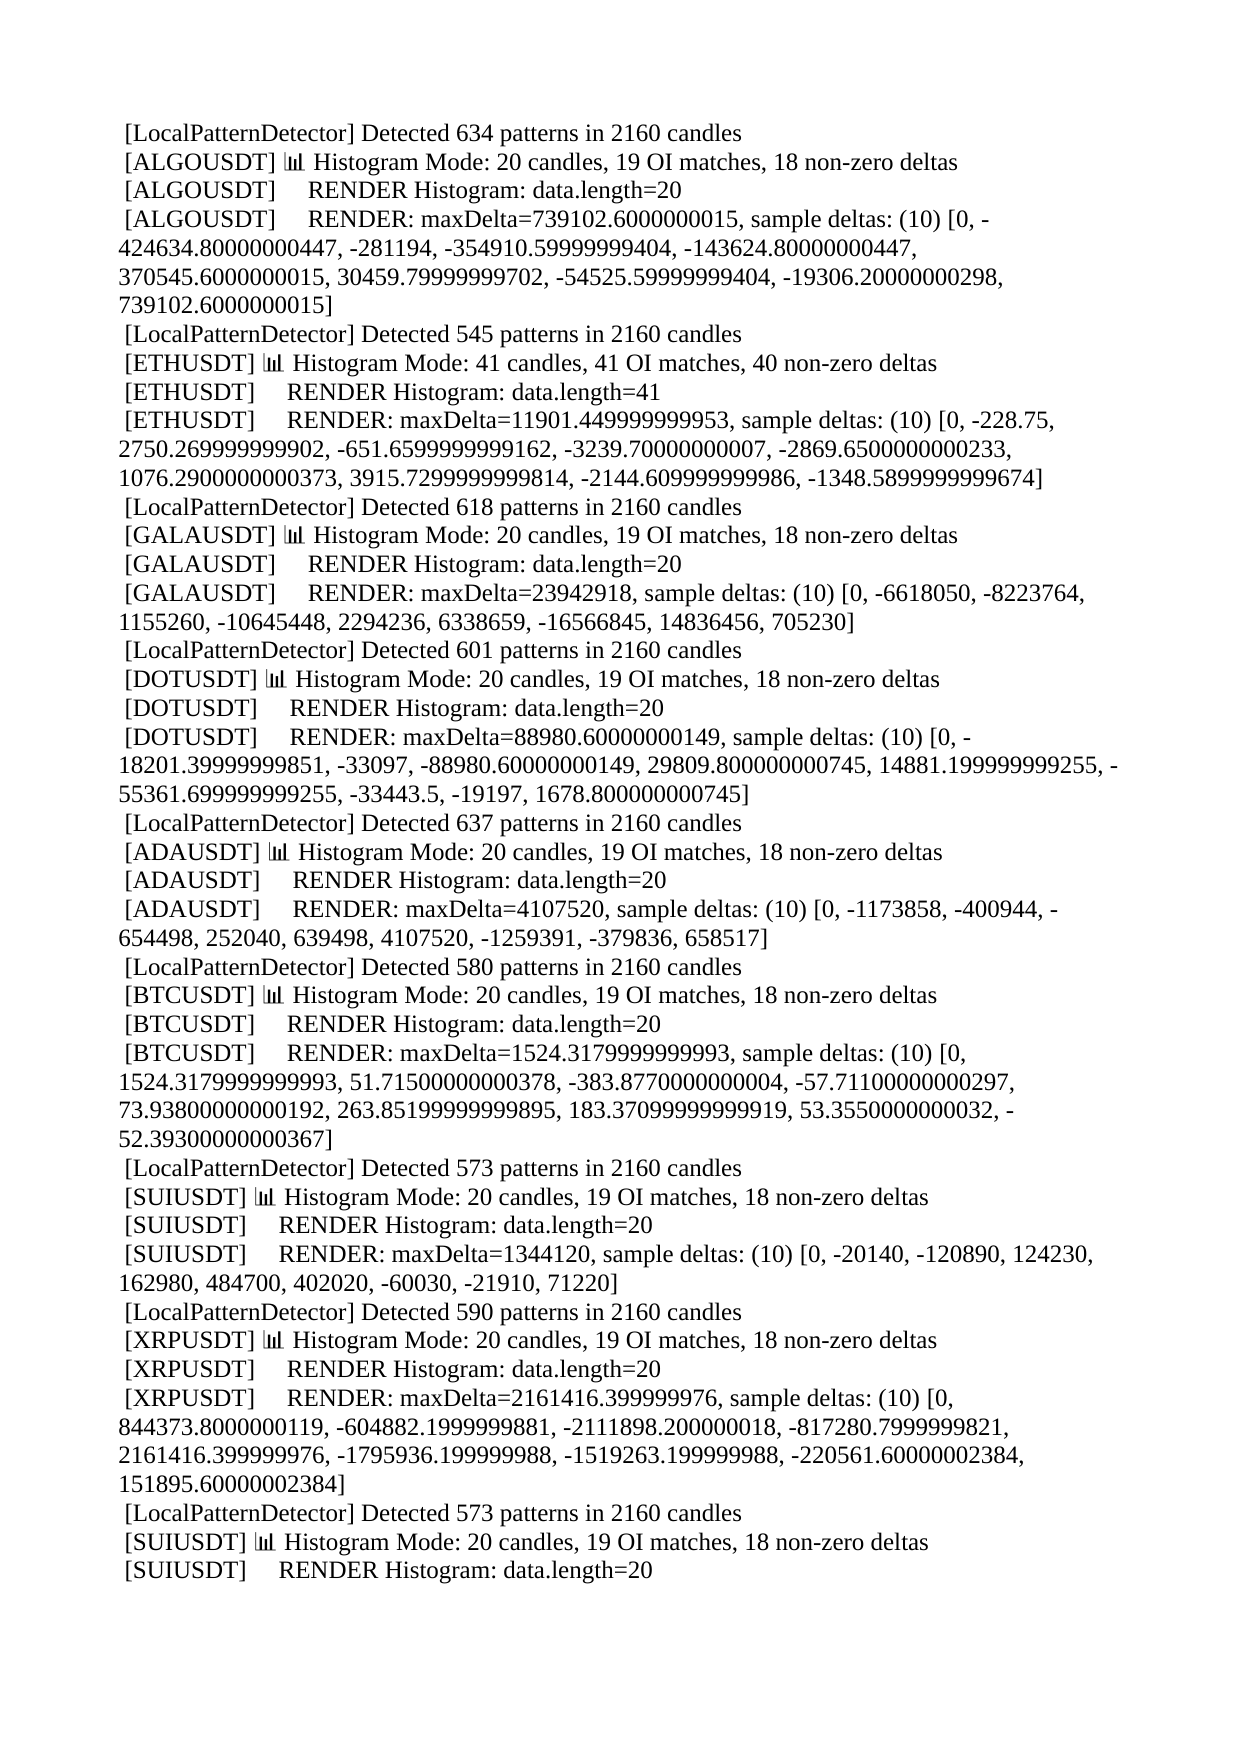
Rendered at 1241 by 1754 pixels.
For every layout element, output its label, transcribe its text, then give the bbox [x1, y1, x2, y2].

text [BTCUSDT] 🎨 RENDER Histogram: data.length=20 [118, 1009, 1122, 1038]
text [GALAUSDT] 🎨 RENDER: maxDelta=23942918, sample deltas: (10) [0, -6618050, -8223764, 1155260, -10645448, 2294236, 6338659, -16566845, 14836456, 705230] [118, 578, 1122, 636]
text [ETHUSDT] 📊 Histogram Mode: 41 candles, 41 OI matches, 40 non-zero deltas [118, 348, 1122, 377]
text [ETHUSDT] 🎨 RENDER: maxDelta=11901.449999999953, sample deltas: (10) [0, -228.75, 2750.269999999902, -651.6599999999162, -3239.70000000007, -2869.6500000000233, 1076.2900000000373, 3915.7299999999814, -2144.609999999986, -1348.5899999999674] [118, 406, 1122, 492]
text [LocalPatternDetector] Detected 637 patterns in 2160 candles [118, 808, 1122, 837]
text [SUIUSDT] 📊 Histogram Mode: 20 candles, 19 OI matches, 18 non-zero deltas [118, 1527, 1122, 1556]
text [SUIUSDT] 🎨 RENDER Histogram: data.length=20 [118, 1556, 1122, 1584]
text [XRPUSDT] 🎨 RENDER: maxDelta=2161416.399999976, sample deltas: (10) [0, 844373.8000000119, -604882.1999999881, -2111898.200000018, -817280.7999999821, 2161416.399999976, -1795936.199999988, -1519263.199999988, -220561.60000002384, 151895.60000002384] [118, 1383, 1122, 1498]
text [XRPUSDT] 📊 Histogram Mode: 20 candles, 19 OI matches, 18 non-zero deltas [118, 1326, 1122, 1354]
text [LocalPatternDetector] Detected 634 patterns in 2160 candles [118, 118, 1122, 147]
text [GALAUSDT] 📊 Histogram Mode: 20 candles, 19 OI matches, 18 non-zero deltas [118, 521, 1122, 549]
text [LocalPatternDetector] Detected 601 patterns in 2160 candles [118, 636, 1122, 664]
text [BTCUSDT] 📊 Histogram Mode: 20 candles, 19 OI matches, 18 non-zero deltas [118, 981, 1122, 1009]
text [LocalPatternDetector] Detected 545 patterns in 2160 candles [118, 319, 1122, 348]
text [ALGOUSDT] 📊 Histogram Mode: 20 candles, 19 OI matches, 18 non-zero deltas [118, 147, 1122, 176]
text [DOTUSDT] 📊 Histogram Mode: 20 candles, 19 OI matches, 18 non-zero deltas [118, 664, 1122, 693]
text [LocalPatternDetector] Detected 573 patterns in 2160 candles [118, 1153, 1122, 1182]
text [LocalPatternDetector] Detected 590 patterns in 2160 candles [118, 1297, 1122, 1326]
text [ALGOUSDT] 🎨 RENDER Histogram: data.length=20 [118, 176, 1122, 204]
text [SUIUSDT] 📊 Histogram Mode: 20 candles, 19 OI matches, 18 non-zero deltas [118, 1182, 1122, 1211]
text [SUIUSDT] 🎨 RENDER: maxDelta=1344120, sample deltas: (10) [0, -20140, -120890, 124230, 162980, 484700, 402020, -60030, -21910, 71220] [118, 1239, 1122, 1297]
text [LocalPatternDetector] Detected 618 patterns in 2160 candles [118, 492, 1122, 521]
text [GALAUSDT] 🎨 RENDER Histogram: data.length=20 [118, 549, 1122, 578]
text [DOTUSDT] 🎨 RENDER Histogram: data.length=20 [118, 693, 1122, 722]
text [ETHUSDT] 🎨 RENDER Histogram: data.length=41 [118, 377, 1122, 406]
text [ADAUSDT] 🎨 RENDER Histogram: data.length=20 [118, 866, 1122, 894]
text [ADAUSDT] 📊 Histogram Mode: 20 candles, 19 OI matches, 18 non-zero deltas [118, 837, 1122, 866]
text [LocalPatternDetector] Detected 580 patterns in 2160 candles [118, 952, 1122, 981]
text [ALGOUSDT] 🎨 RENDER: maxDelta=739102.6000000015, sample deltas: (10) [0, -424634.80000000447, -281194, -354910.59999999404, -143624.80000000447, 370545.6000000015, 30459.79999999702, -54525.59999999404, -19306.20000000298, 739102.6000000015] [118, 204, 1122, 319]
text [BTCUSDT] 🎨 RENDER: maxDelta=1524.3179999999993, sample deltas: (10) [0, 1524.3179999999993, 51.71500000000378, -383.8770000000004, -57.71100000000297, 73.93800000000192, 263.85199999999895, 183.37099999999919, 53.3550000000032, -52.39300000000367] [118, 1038, 1122, 1153]
text [DOTUSDT] 🎨 RENDER: maxDelta=88980.60000000149, sample deltas: (10) [0, -18201.39999999851, -33097, -88980.60000000149, 29809.800000000745, 14881.199999999255, -55361.699999999255, -33443.5, -19197, 1678.800000000745] [118, 722, 1122, 808]
text [XRPUSDT] 🎨 RENDER Histogram: data.length=20 [118, 1354, 1122, 1383]
text [LocalPatternDetector] Detected 573 patterns in 2160 candles [118, 1498, 1122, 1527]
text [ADAUSDT] 🎨 RENDER: maxDelta=4107520, sample deltas: (10) [0, -1173858, -400944, -654498, 252040, 639498, 4107520, -1259391, -379836, 658517] [118, 894, 1122, 952]
text [SUIUSDT] 🎨 RENDER Histogram: data.length=20 [118, 1211, 1122, 1239]
